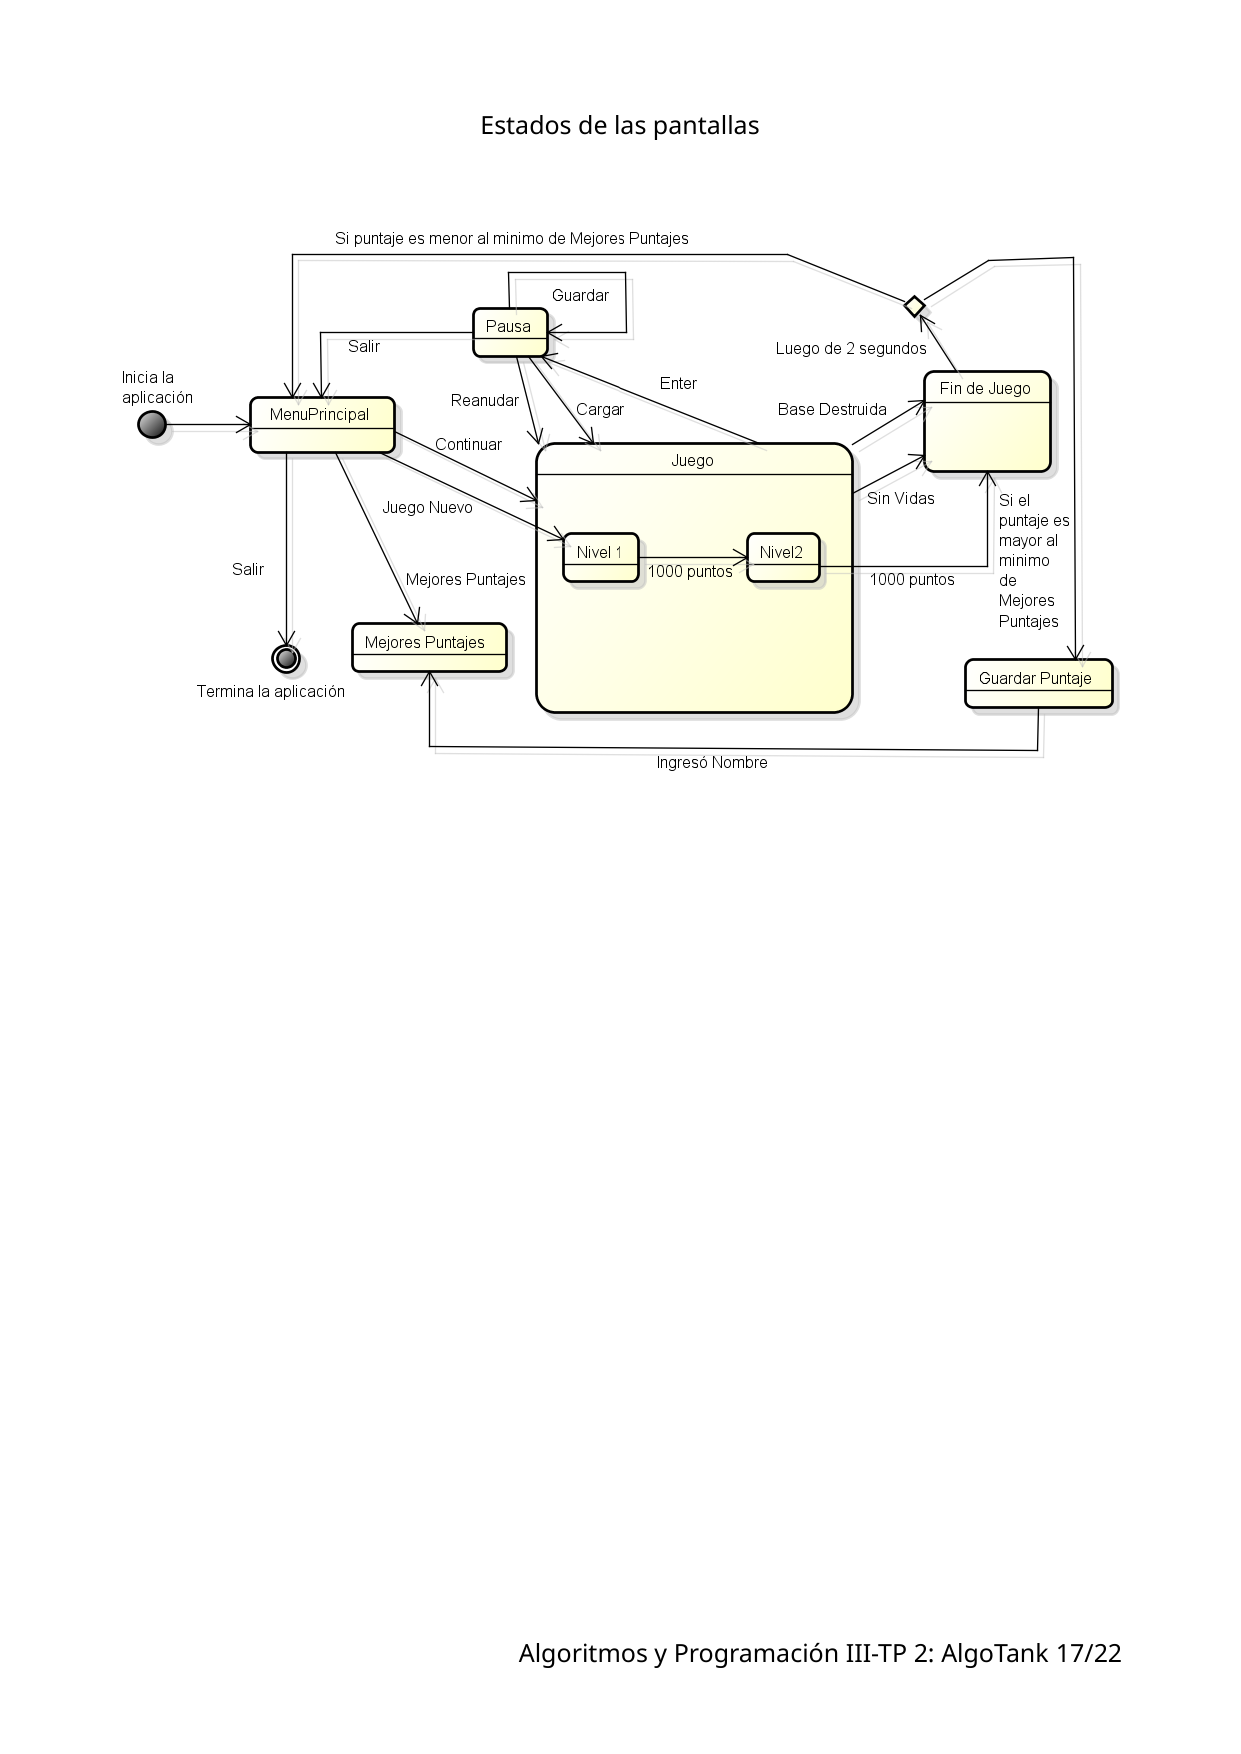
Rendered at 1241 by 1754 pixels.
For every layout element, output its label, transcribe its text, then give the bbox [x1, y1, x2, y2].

subtitle Estados de las pantallas [118, 108, 1122, 142]
